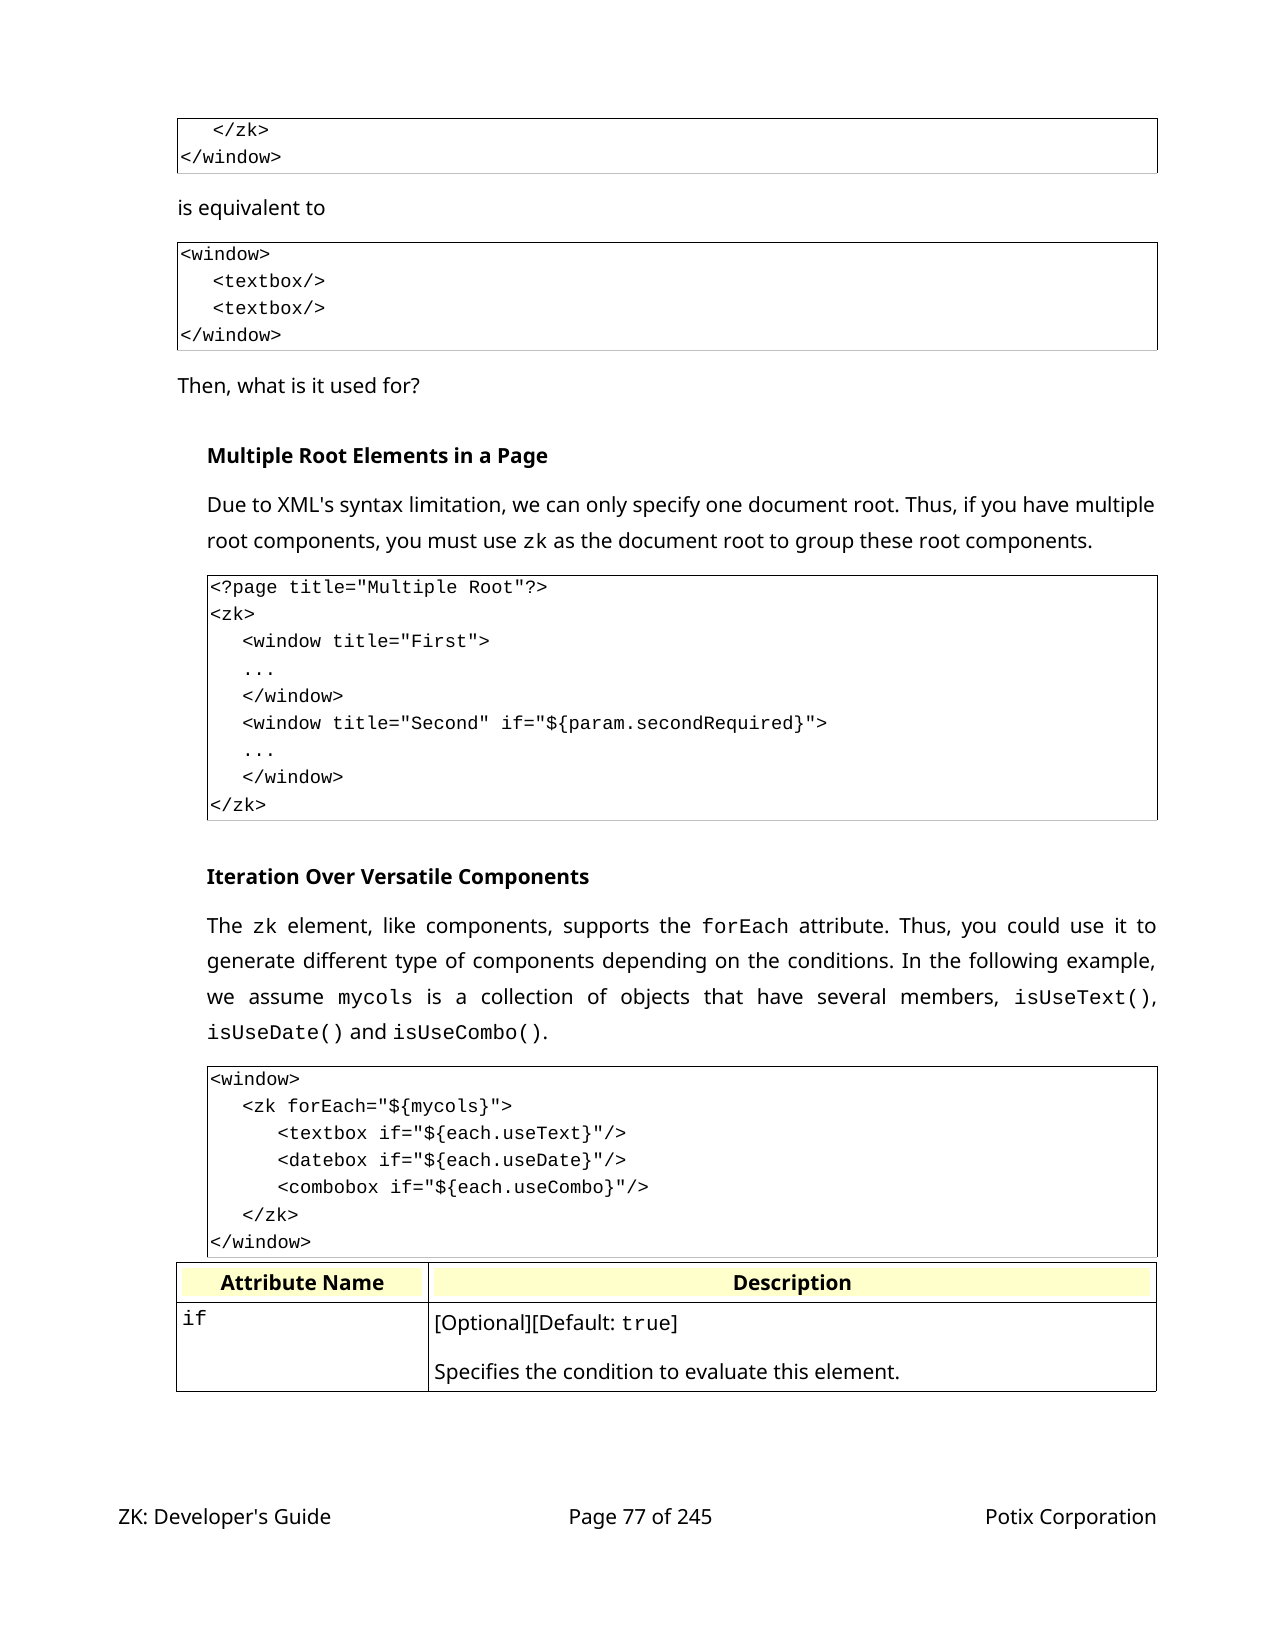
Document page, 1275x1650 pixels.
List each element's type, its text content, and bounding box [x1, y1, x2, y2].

text </window> [208, 684, 1157, 708]
text <window> [178, 243, 1157, 266]
text </zk> [208, 1202, 1157, 1227]
text <window title="First"> [208, 629, 1157, 653]
text Then, what is it used for? [177, 371, 1157, 399]
text </window> [208, 765, 1157, 789]
subtitle Iteration Over Versatile Components [207, 862, 1157, 890]
table_cell [Optional][Default: true] Specifies the condition to evaluate this element. [429, 1303, 1156, 1391]
text <zk forEach="${mycols}"> [208, 1094, 1157, 1118]
text <datebox if="${each.useDate}"/> [208, 1148, 1157, 1172]
table_header Attribute Name [177, 1263, 428, 1302]
text The zk element, like components, supports the forEach attribute. Thus, you could use it to generate different type of components depending on the conditions. In the following example, we assume mycols is a collection of objects that have several members, isUseText(), isUseDate() and isUseCombo(). [207, 911, 1157, 1046]
text is equivalent to [177, 193, 1157, 221]
text <window> [208, 1067, 1157, 1091]
text </window> [208, 1229, 1157, 1257]
text <textbox if="${each.useText}"/> [208, 1121, 1157, 1145]
table_cell if [177, 1303, 428, 1391]
text ... [208, 738, 1157, 762]
text <window title="Second" if="${param.secondRequired}"> [208, 711, 1157, 735]
text </zk> [208, 792, 1157, 820]
text <?page title="Multiple Root"?> [208, 576, 1157, 599]
text ... [208, 656, 1157, 681]
text Due to XML's syntax limitation, we can only specify one document root. Thus, if you have multiple root components, you must use zk as the document root to group these root components. [207, 491, 1157, 554]
text <textbox/> <textbox/> [178, 269, 1157, 320]
text </window> [178, 145, 1157, 173]
table_header Description [429, 1263, 1156, 1302]
text <combobox if="${each.useCombo}"/> [208, 1175, 1157, 1199]
text </zk> [178, 119, 1157, 142]
subtitle Multiple Root Elements in a Page [207, 442, 1157, 470]
text </window> [178, 323, 1157, 350]
text <zk> [208, 602, 1157, 626]
